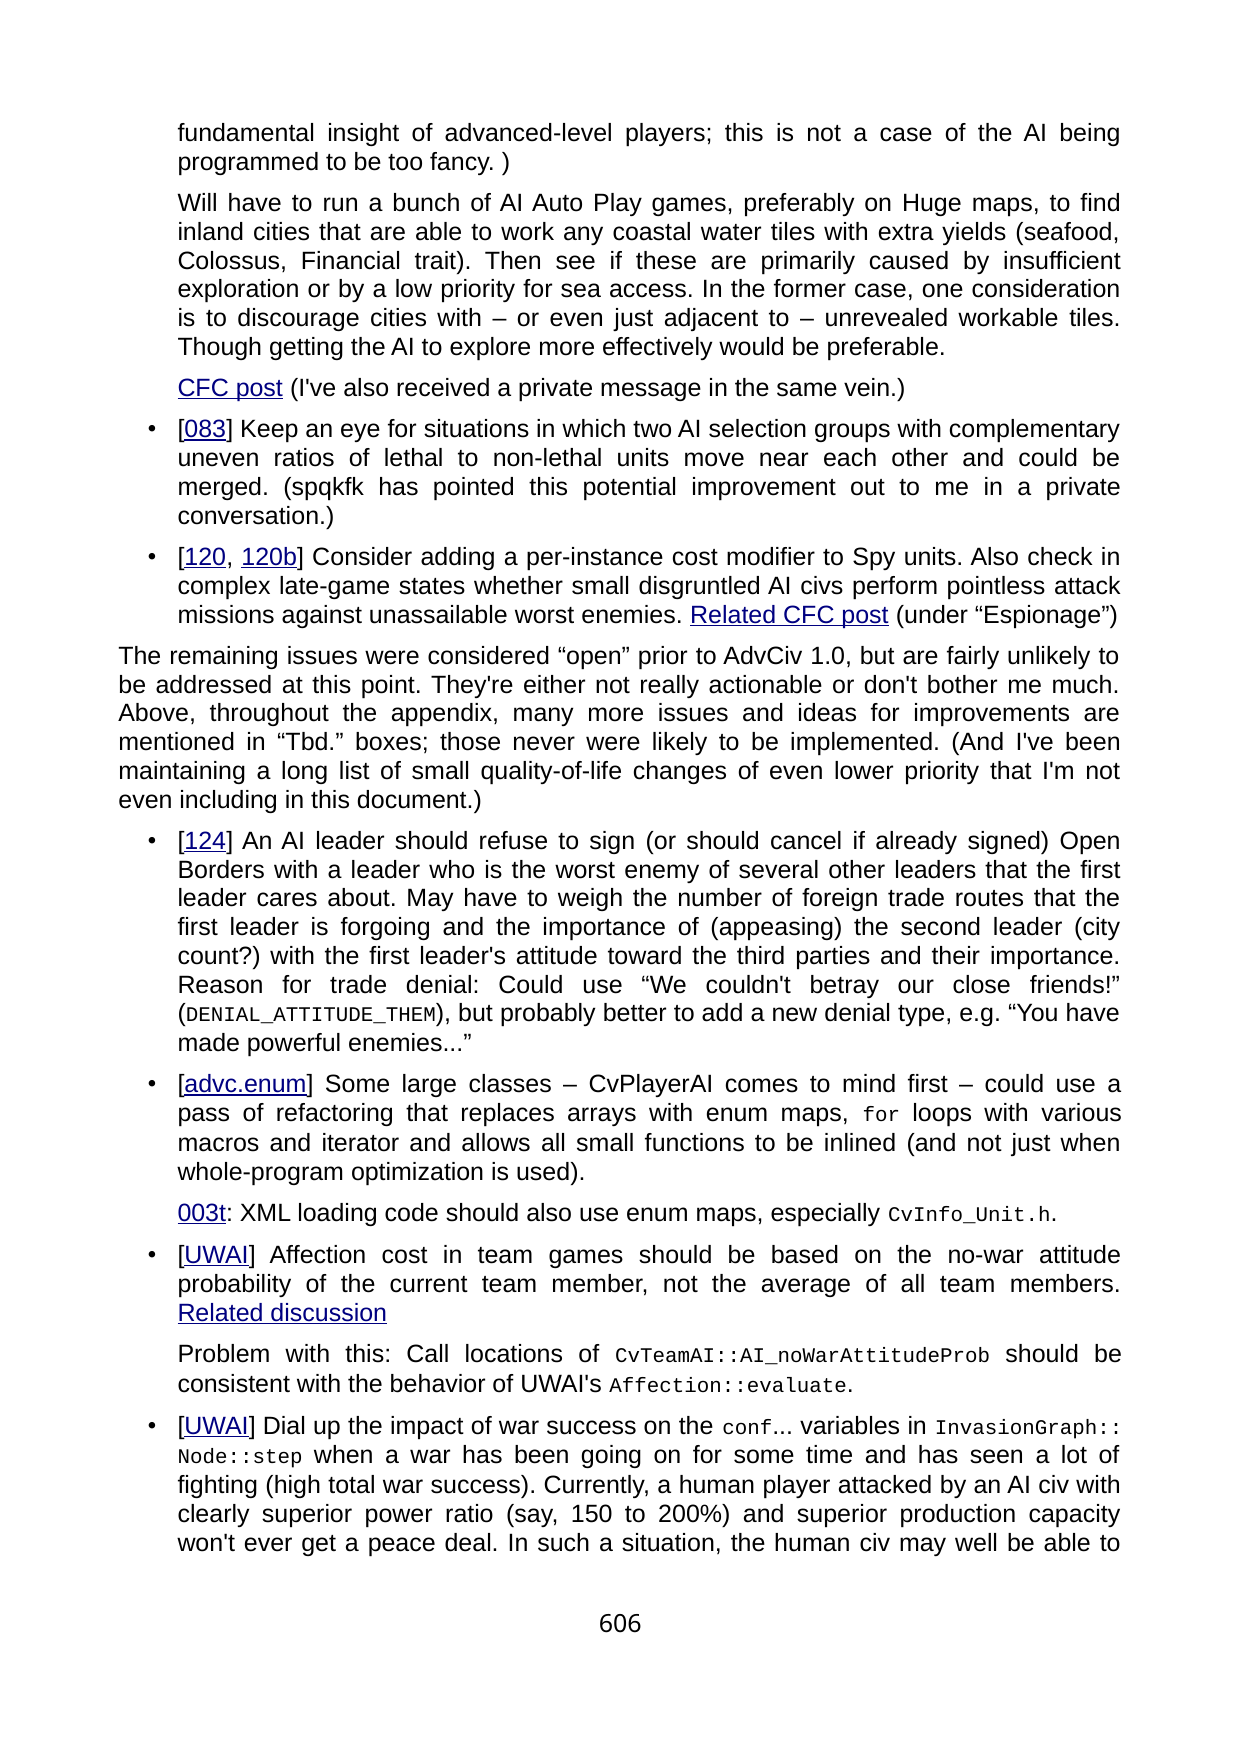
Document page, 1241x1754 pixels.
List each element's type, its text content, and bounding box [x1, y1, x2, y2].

list [UWAI] Affection cost in team games should be based on the no-war attitude probability of the current team member, not the average of all team members. Related discussion [148, 1240, 1122, 1326]
list [083] Keep an eye for situations in which two AI selection groups with complementary uneven ratios of lethal to non-lethal units move near each other and could be merged. (spqkfk has pointed this potential improvement out to me in a private conversation.) [148, 414, 1122, 529]
list [advc.enum] Some large classes – CvPlayerAI comes to mind first – could use a pass of refactoring that replaces arrays with enum maps, for loops with various macros and iterator and allows all small functions to be inlined (and not just when whole-program optimization is used). [148, 1069, 1122, 1185]
list Will have to run a bunch of AI Auto Play games, preferably on Huge maps, to find inland cities that are able to work any coastal water tiles with extra yields (seafood, Colossus, Financial trait). Then see if these are primarily caused by insufficient exploration or by a low priority for sea access. In the former case, one consideration is to discourage cities with – or even just adjacent to – unrevealed workable tiles. Though getting the AI to explore more effectively would be preferable. [148, 188, 1122, 361]
list Problem with this: Call locations of CvTeamAI::AI_noWarAttitudeProb should be consistent with the behavior of UWAI's Affection::evaluate. [148, 1339, 1122, 1398]
list CFC post (I've also received a private message in the same vein.) [148, 373, 1122, 402]
list [120, 120b] Consider adding a per-instance cost modifier to Spy units. Also check in complex late-game states whether small disgruntled AI civs perform pointless attack missions against unassailable worst enemies. Related CFC post (under “Espionage”) [148, 542, 1122, 628]
list [UWAI] Dial up the impact of war success on the conf... variables in InvasionGraph:: Node::step when a war has been going on for some time and has seen a lot of fighting (high total war success). Currently, a human player attacked by an AI civ with clearly superior power ratio (say, 150 to 200%) and superior production capacity won't ever get a peace deal. In such a situation, the human civ may well be able to [148, 1411, 1122, 1556]
list 003t: XML loading code should also use enum maps, especially CvInfo_Unit.h. [148, 1198, 1122, 1228]
list fundamental insight of advanced-level players; this is not a case of the AI being programmed to be too fancy. ) [148, 118, 1122, 176]
list [124] An AI leader should refuse to sign (or should cancel if already signed) Open Borders with a leader who is the worst enemy of several other leaders that the first leader cares about. May have to weigh the number of foreign trade routes that the first leader is forgoing and the importance of (appeasing) the second leader (city count?) with the first leader's attitude toward the third parties and their importance. Reason for trade denial: Could use “We couldn't betray our close friends!” (DENIAL_ATTITUDE_THEM), but probably better to add a new denial type, e.g. “You have made powerful enemies...” [148, 826, 1122, 1057]
text The remaining issues were considered “open” prior to AdvCiv 1.0, but are fairly unlikely to be addressed at this point. They're either not really actionable or don't bother me much. Above, throughout the appendix, many more issues and ideas for improvements are mentioned in “Tbd.” boxes; those never were likely to be implemented. (And I've been maintaining a long list of small quality-of-life changes of even lower priority that I'm not even including in this document.) [118, 641, 1122, 813]
